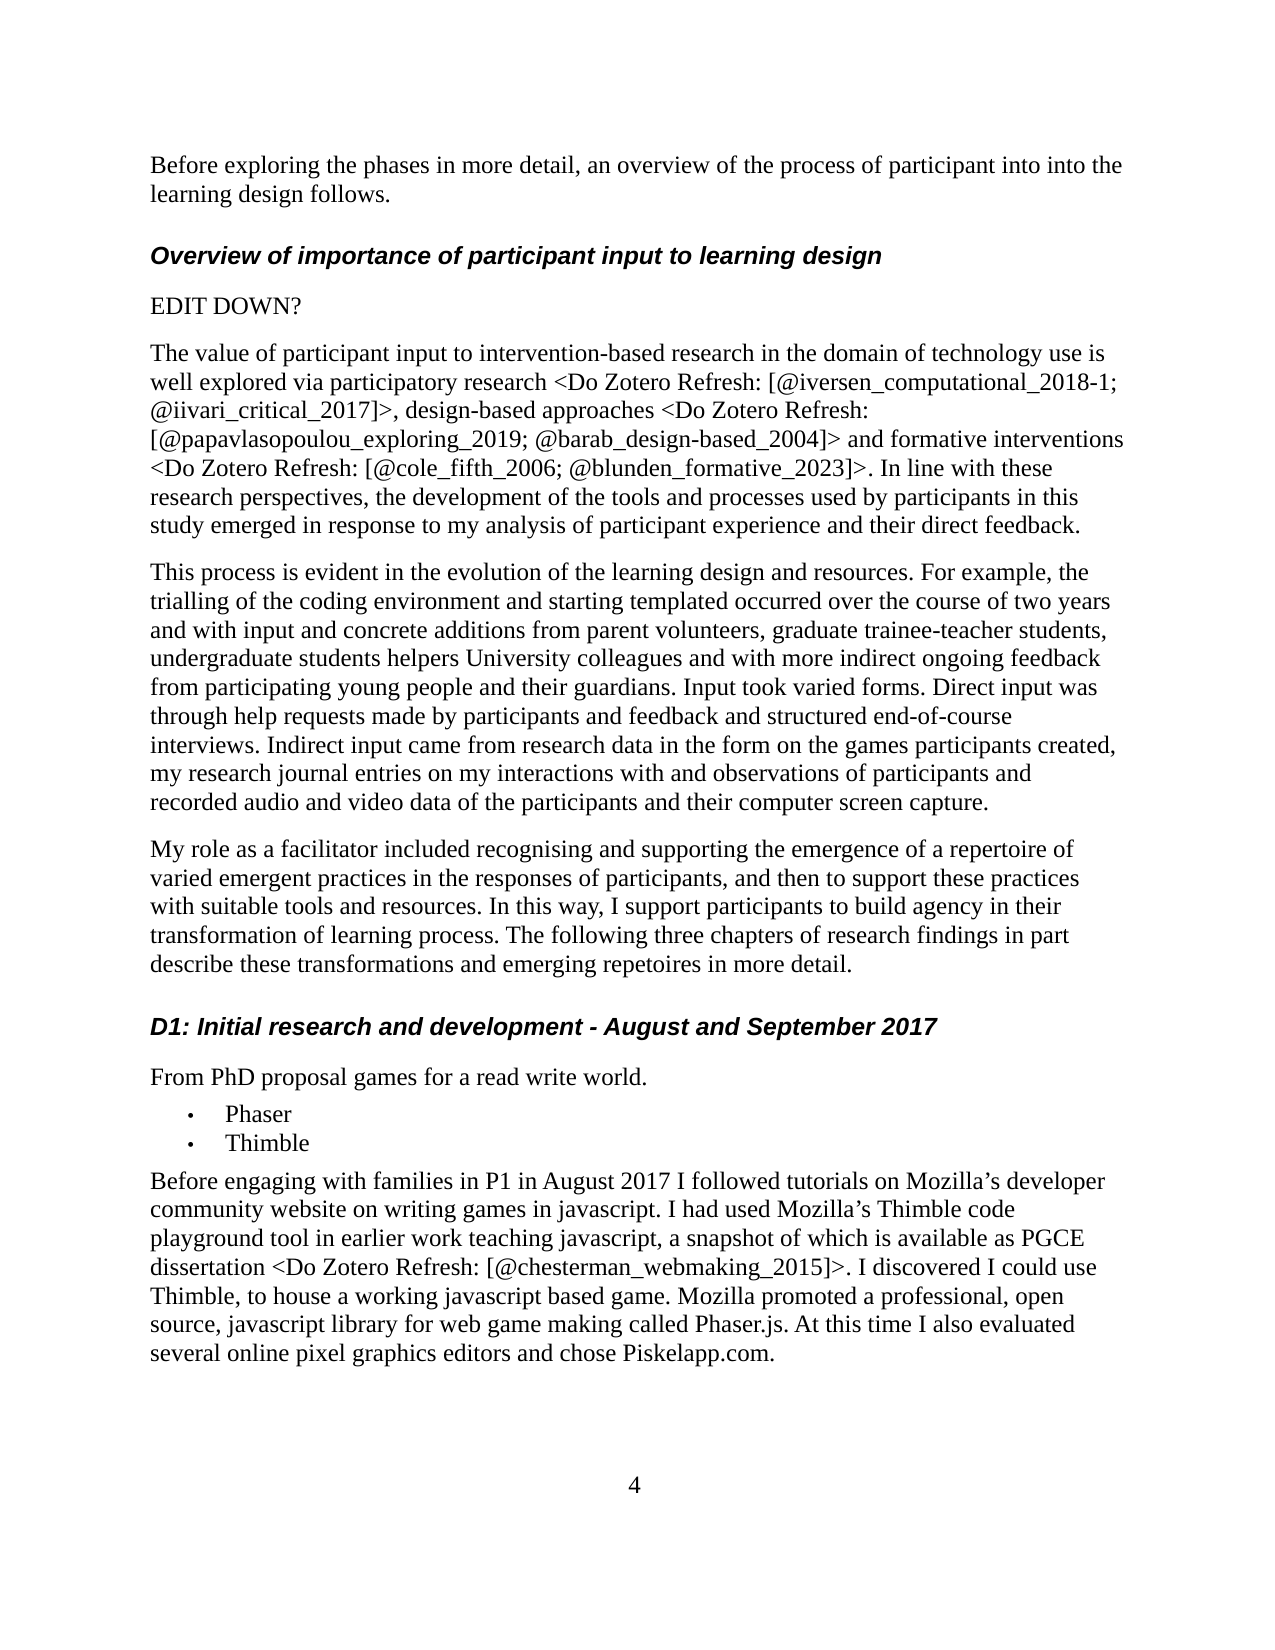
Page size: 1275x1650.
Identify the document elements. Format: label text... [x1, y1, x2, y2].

text EDIT DOWN? [150, 291, 1125, 320]
list Phaser [187, 1099, 1125, 1128]
text Before exploring the phases in more detail, an overview of the process of participant into into the learning design follows. [150, 150, 1125, 207]
text The value of participant input to intervention-based research in the domain of technology use is well explored via participatory research <Do Zotero Refresh: [@iversen_computational_2018-1; @iivari_critical_2017]>, design-based approaches <Do Zotero Refresh: [@papavlasopoulou_exploring_2019; @barab_design-based_2004]> and formative interventions <Do Zotero Refresh: [@cole_fifth_2006; @blunden_formative_2023]>. In line with these research perspectives, the development of the tools and processes used by participants in this study emerged in response to my analysis of participant experience and their direct feedback. [150, 338, 1125, 539]
text Before engaging with families in P1 in August 2017 I followed tutorials on Mozilla’s developer community website on writing games in javascript. I had used Mozilla’s Thimble code playground tool in earlier work teaching javascript, a snapshot of which is available as PGCE dissertation <Do Zotero Refresh: [@chesterman_webmaking_2015]>. I discovered I could use Thimble, to house a working javascript based game. Mozilla promoted a professional, open source, javascript library for web game making called Phaser.js. At this time I also evaluated several online pixel graphics editors and chose Piskelapp.com. [150, 1166, 1125, 1367]
subtitle D1: Initial research and development - August and September 2017 [150, 1012, 1125, 1040]
list Thimble [187, 1128, 1125, 1157]
subtitle Overview of importance of participant input to learning design [150, 241, 1125, 270]
text This process is evident in the evolution of the learning design and resources. For example, the trialling of the coding environment and starting templated occurred over the course of two years and with input and concrete additions from parent volunteers, graduate trainee-teacher students, undergraduate students helpers University colleagues and with more indirect ongoing feedback from participating young people and their guardians. Input took varied forms. Direct input was through help requests made by participants and feedback and structured end-of-course interviews. Indirect input came from research data in the form on the games participants created, my research journal entries on my interactions with and observations of participants and recorded audio and video data of the participants and their computer screen capture. [150, 557, 1125, 816]
text From PhD proposal games for a read write world. [150, 1062, 1125, 1090]
text My role as a facilitator included recognising and supporting the emergence of a repertoire of varied emergent practices in the responses of participants, and then to support these practices with suitable tools and resources. In this way, I support participants to build agency in their transformation of learning process. The following three chapters of research findings in part describe these transformations and emerging repetoires in more detail. [150, 834, 1125, 978]
